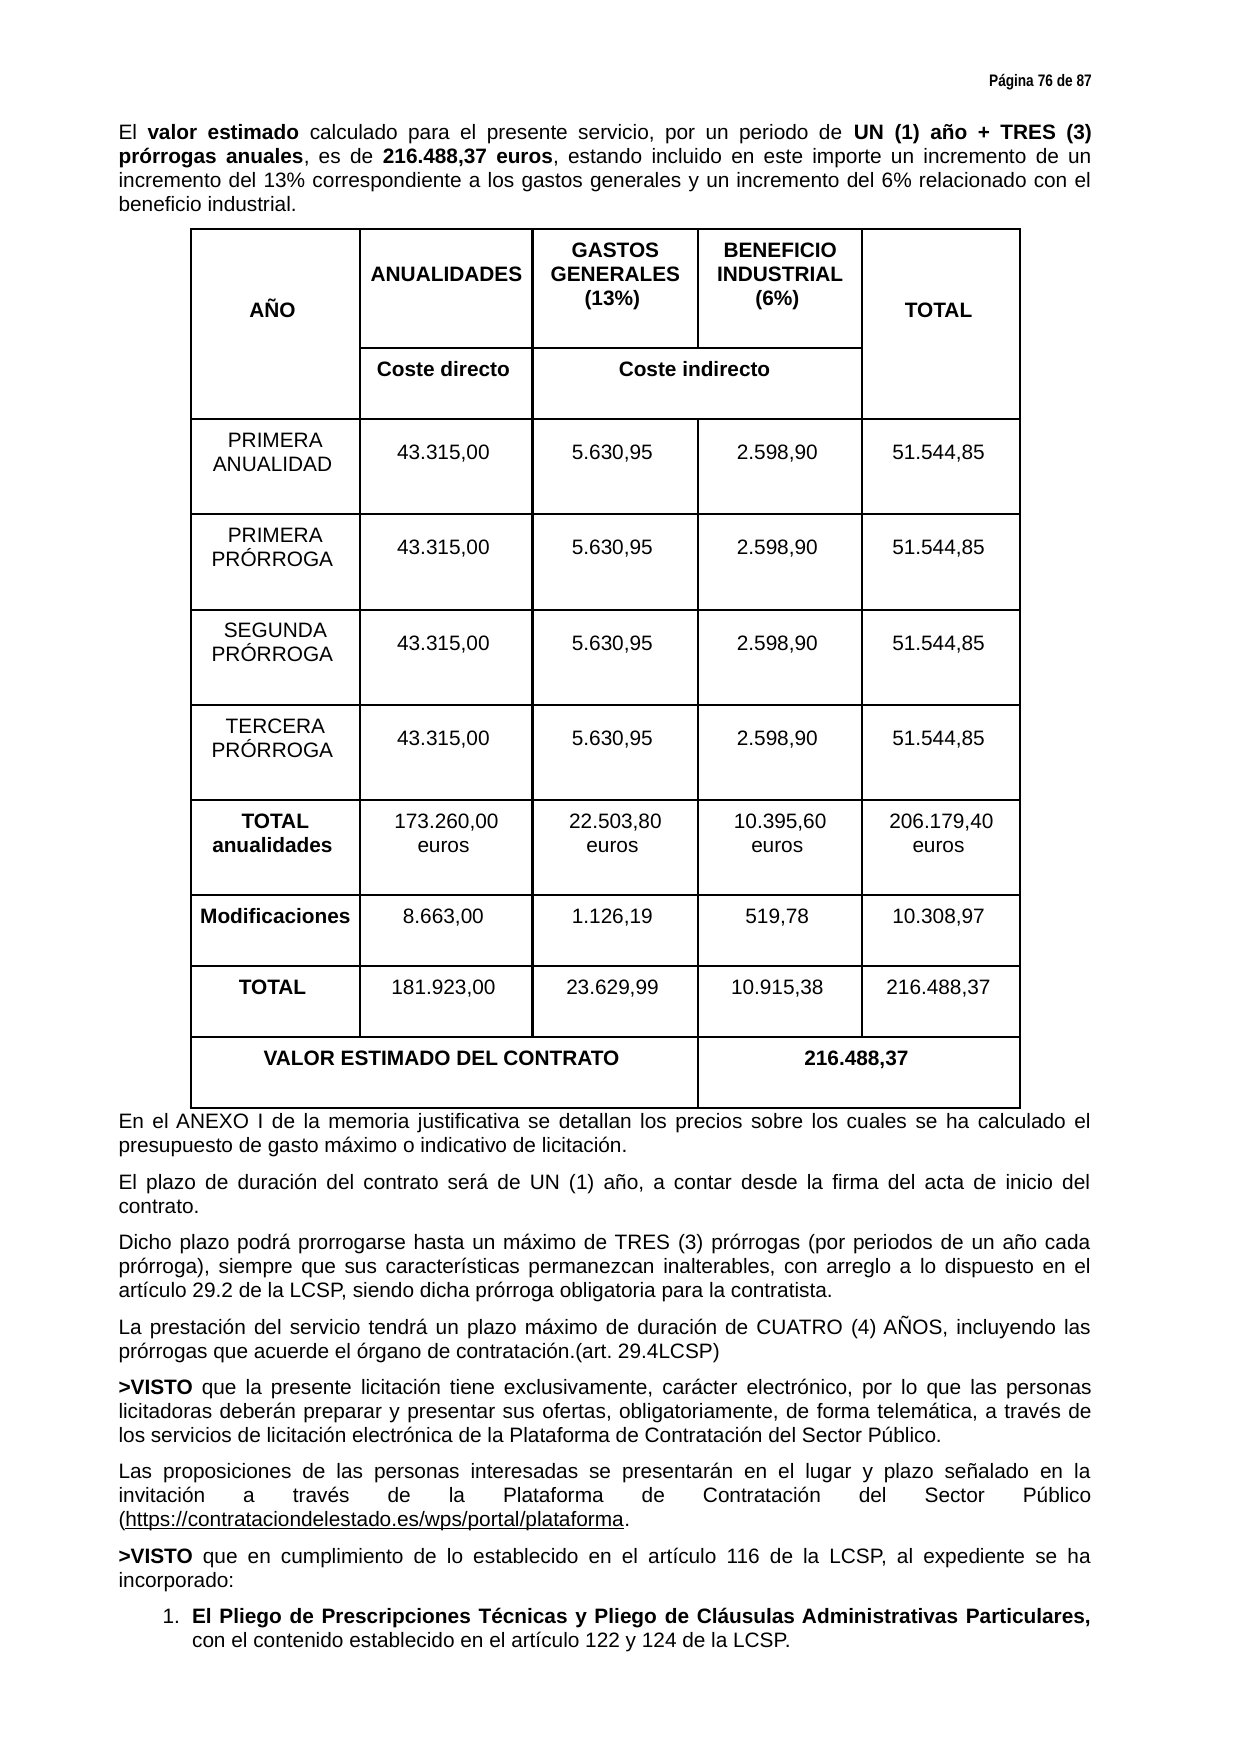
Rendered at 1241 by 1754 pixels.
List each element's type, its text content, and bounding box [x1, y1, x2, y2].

table_header AÑO [192, 230, 359, 418]
text >VISTO que la presente licitación tiene exclusivamente, carácter electrónico, por lo que las personas licitadoras deberán preparar y presentar sus ofertas, obligatoriamente, de forma telemática, a través de los servicios de licitación electrónica de la Plataforma de Contratación del Sector Público. [118, 1375, 1092, 1447]
table_cell 5.630,95 [534, 420, 697, 513]
table_cell 43.315,00 [361, 515, 531, 608]
table_cell 8.663,00 [361, 896, 531, 965]
table_cell TOTAL anualidades [192, 801, 359, 894]
table_cell 206.179,40 euros [863, 801, 1019, 894]
table_cell 216.488,37 [699, 1038, 1019, 1107]
list El Pliego de Prescripciones Técnicas y Pliego de Cláusulas Administrativas Particulares, con el contenido establecido en el artículo 122 y 124 de la LCSP. [162, 1604, 1092, 1652]
table_cell 181.923,00 [361, 967, 531, 1036]
table_cell Modificaciones [192, 896, 359, 965]
table_cell 51.544,85 [863, 706, 1019, 799]
text El plazo de duración del contrato será de UN (1) año, a contar desde la firma del acta de inicio del contrato. [118, 1170, 1092, 1218]
table_cell Coste directo [361, 349, 531, 418]
table_cell TOTAL [192, 967, 359, 1036]
table_cell VALOR ESTIMADO DEL CONTRATO [192, 1038, 697, 1107]
text Las proposiciones de las personas interesadas se presentarán en el lugar y plazo señalado en la invitación a través de la Plataforma de Contratación del Sector Público (https://contrataciondelestado.es/wps/portal/plataforma. [118, 1459, 1092, 1531]
text Dicho plazo podrá prorrogarse hasta un máximo de TRES (3) prórrogas (por periodos de un año cada prórroga), siempre que sus características permanezcan inalterables, con arreglo a lo dispuesto en el artículo 29.2 de la LCSP, siendo dicha prórroga obligatoria para la contratista. [118, 1230, 1092, 1302]
table_cell 5.630,95 [534, 515, 697, 608]
table_cell 2.598,90 [699, 706, 861, 799]
table_cell 43.315,00 [361, 706, 531, 799]
table_cell 519,78 [699, 896, 861, 965]
text >VISTO que en cumplimiento de lo establecido en el artículo 116 de la LCSP, al expediente se ha incorporado: [118, 1544, 1092, 1592]
table_cell 2.598,90 [699, 611, 861, 703]
table_cell SEGUNDA PRÓRROGA [192, 611, 359, 703]
text La prestación del servicio tendrá un plazo máximo de duración de CUATRO (4) AÑOS, incluyendo las prórrogas que acuerde el órgano de contratación.(art. 29.4LCSP) [118, 1314, 1092, 1362]
table_header GASTOS GENERALES (13%) [534, 230, 697, 347]
table_cell 10.308,97 [863, 896, 1019, 965]
table_cell 216.488,37 [863, 967, 1019, 1036]
table_cell 23.629,99 [534, 967, 697, 1036]
table_cell TERCERA PRÓRROGA [192, 706, 359, 799]
table_cell 5.630,95 [534, 611, 697, 703]
table_header ANUALIDADES [361, 230, 531, 347]
text El valor estimado calculado para el presente servicio, por un periodo de UN (1) año + TRES (3) prórrogas anuales, es de 216.488,37 euros, estando incluido en este importe un incremento de un incremento del 13% correspondiente a los gastos generales y un incremento del 6% relacionado con el beneficio industrial. [118, 120, 1092, 216]
table_cell 1.126,19 [534, 896, 697, 965]
table_cell PRIMERA PRÓRROGA [192, 515, 359, 608]
table_cell 10.395,60 euros [699, 801, 861, 894]
table_cell 43.315,00 [361, 420, 531, 513]
table_header BENEFICIO INDUSTRIAL (6%) [699, 230, 861, 347]
table_cell 2.598,90 [699, 420, 861, 513]
table_cell 43.315,00 [361, 611, 531, 703]
table_cell 51.544,85 [863, 420, 1019, 513]
table_cell 51.544,85 [863, 611, 1019, 703]
table_cell 5.630,95 [534, 706, 697, 799]
table_cell 10.915,38 [699, 967, 861, 1036]
table_cell 2.598,90 [699, 515, 861, 608]
table_cell 22.503,80 euros [534, 801, 697, 894]
table_cell Coste indirecto [534, 349, 861, 418]
table_cell PRIMERA ANUALIDAD [192, 420, 359, 513]
table_cell 51.544,85 [863, 515, 1019, 608]
table_cell 173.260,00 euros [361, 801, 531, 894]
text En el ANEXO I de la memoria justificativa se detallan los precios sobre los cuales se ha calculado el presupuesto de gasto máximo o indicativo de licitación. [118, 1109, 1092, 1157]
table_header TOTAL [863, 230, 1019, 418]
